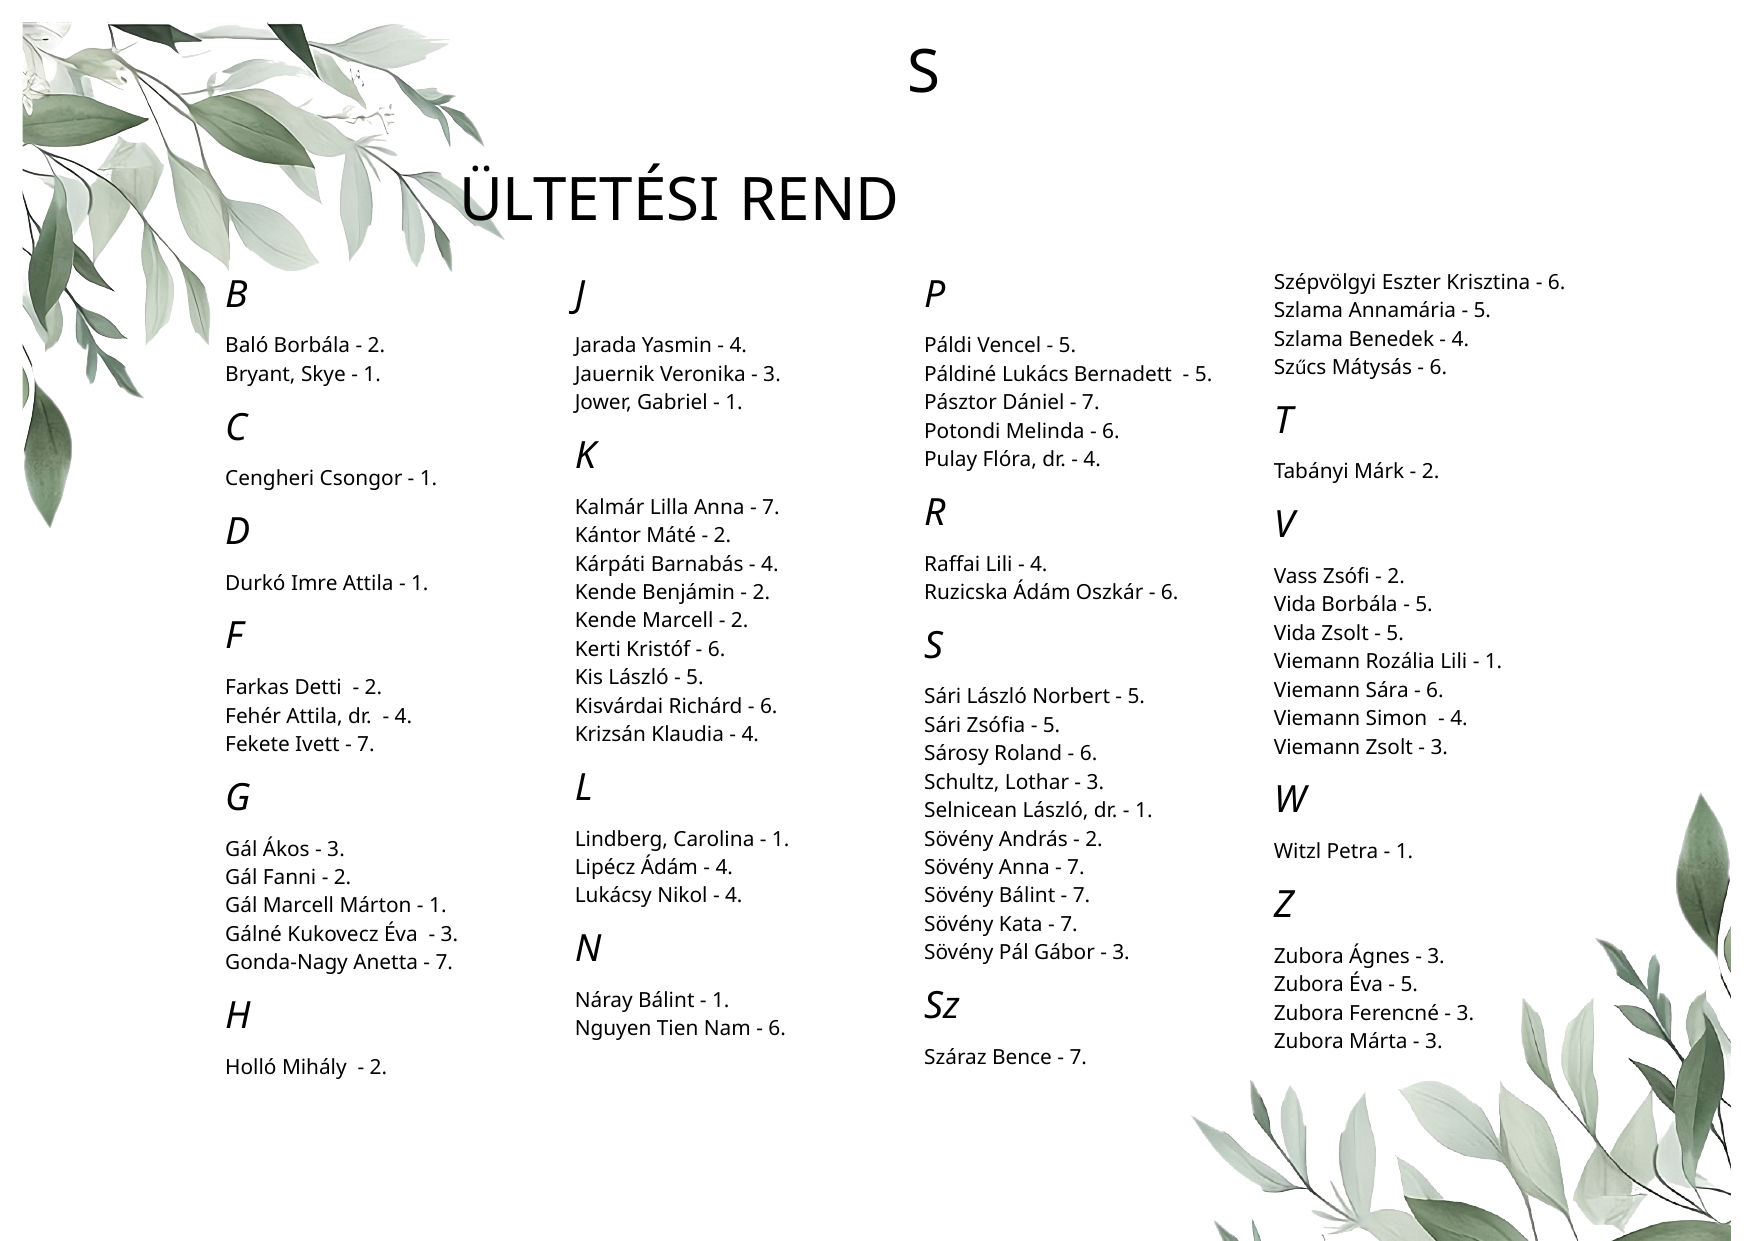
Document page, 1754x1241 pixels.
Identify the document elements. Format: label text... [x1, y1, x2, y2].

subtitle D [225, 504, 574, 555]
subtitle s [225, 12, 1623, 115]
text Zubora Ferencné - 3. [1273, 998, 1623, 1026]
subtitle R [924, 485, 1273, 536]
text Sárosy Roland - 6. [924, 738, 1273, 767]
subtitle W [1273, 773, 1623, 824]
subtitle C [225, 400, 574, 451]
text Schultz, Lothar - 3. [924, 767, 1273, 795]
text Fehér Attila, dr. - 4. [225, 701, 574, 729]
text Viemann Simon - 4. [1273, 703, 1623, 732]
text Páldiné Lukács Bernadett - 5. [924, 359, 1273, 387]
text Lukácsy Nikol - 4. [574, 881, 924, 909]
text Gál Marcell Márton - 1. [225, 891, 574, 919]
subtitle G [225, 770, 574, 821]
subtitle T [1273, 393, 1623, 444]
text Durkó Imre Attila - 1. [225, 568, 574, 596]
text Raffai Lili - 4. [924, 549, 1273, 577]
text Sövény Bálint - 7. [924, 881, 1273, 909]
text Kalmár Lilla Anna - 7. [574, 492, 924, 520]
text Vida Borbála - 5. [1273, 589, 1623, 618]
text Gonda-Nagy Anetta - 7. [225, 947, 574, 976]
text Sári Zsófia - 5. [924, 710, 1273, 738]
subtitle L [574, 760, 924, 811]
text Kisvárdai Richárd - 6. [574, 691, 924, 719]
text Nguyen Tien Nam - 6. [574, 1013, 924, 1042]
text Szlama Annamária - 5. [1273, 295, 1623, 324]
text Sövény Anna - 7. [924, 852, 1273, 881]
text Pásztor Dániel - 7. [924, 387, 1273, 416]
text Kis László - 5. [574, 662, 924, 691]
subtitle V [1273, 498, 1623, 549]
text Zubora Márta - 3. [1273, 1026, 1623, 1054]
text Cengheri Csongor - 1. [225, 463, 574, 492]
subtitle F [225, 609, 574, 660]
text Szépvölgyi Eszter Krisztina - 6. [1273, 267, 1623, 295]
text Kárpáti Barnabás - 4. [574, 549, 924, 577]
text Bryant, Skye - 1. [225, 359, 574, 387]
text Holló Mihály - 2. [225, 1052, 574, 1080]
text Ruzicska Ádám Oszkár - 6. [924, 577, 1273, 606]
subtitle P [924, 267, 1273, 318]
text Vass Zsófi - 2. [1273, 561, 1623, 589]
text Selnicean László, dr. - 1. [924, 795, 1273, 824]
text Kántor Máté - 2. [574, 520, 924, 549]
text Pulay Flóra, dr. - 4. [924, 444, 1273, 473]
text Witzl Petra - 1. [1273, 836, 1623, 865]
text Jauernik Veronika - 3. [574, 359, 924, 387]
text Farkas Detti - 2. [225, 672, 574, 701]
text Szlama Benedek - 4. [1273, 324, 1623, 352]
subtitle N [574, 922, 924, 973]
text Gálné Kukovecz Éva - 3. [225, 919, 574, 947]
text Jarada Yasmin - 4. [574, 330, 924, 359]
text Vida Zsolt - 5. [1273, 618, 1623, 646]
text Sári László Norbert - 5. [924, 682, 1273, 710]
text Sövény Pál Gábor - 3. [924, 937, 1273, 966]
text Száraz Bence - 7. [924, 1042, 1273, 1070]
text Kerti Kristóf - 6. [574, 634, 924, 662]
text Tabányi Márk - 2. [1273, 457, 1623, 485]
subtitle B [225, 267, 574, 318]
text Zubora Ágnes - 3. [1273, 941, 1623, 969]
text Lindberg, Carolina - 1. [574, 824, 924, 852]
text Lipécz Ádám - 4. [574, 852, 924, 881]
text Baló Borbála - 2. [225, 330, 574, 359]
text Kende Benjámin - 2. [574, 577, 924, 606]
subtitle Sz [924, 978, 1273, 1029]
text Viemann Sára - 6. [1273, 675, 1623, 703]
text Krizsán Klaudia - 4. [574, 719, 924, 748]
text Jower, Gabriel - 1. [574, 387, 924, 416]
text Gál Ákos - 3. [225, 834, 574, 862]
text Gál Fanni - 2. [225, 862, 574, 891]
subtitle ültetési rend [225, 140, 1623, 242]
subtitle J [574, 267, 924, 318]
text Zubora Éva - 5. [1273, 969, 1623, 998]
picture [1671, 1116, 1731, 1241]
text Náray Bálint - 1. [574, 985, 924, 1013]
subtitle K [574, 428, 924, 479]
text Viemann Zsolt - 3. [1273, 732, 1623, 760]
subtitle H [225, 988, 574, 1039]
text Páldi Vencel - 5. [924, 330, 1273, 359]
subtitle Z [1273, 877, 1623, 928]
text Viemann Rozália Lili - 1. [1273, 646, 1623, 675]
text Szűcs Mátysás - 6. [1273, 352, 1623, 381]
text Kende Marcell - 2. [574, 606, 924, 634]
text Potondi Melinda - 6. [924, 416, 1273, 444]
text Sövény Kata - 7. [924, 909, 1273, 937]
text Sövény András - 2. [924, 824, 1273, 852]
text Fekete Ivett - 7. [225, 729, 574, 758]
subtitle S [924, 618, 1273, 669]
